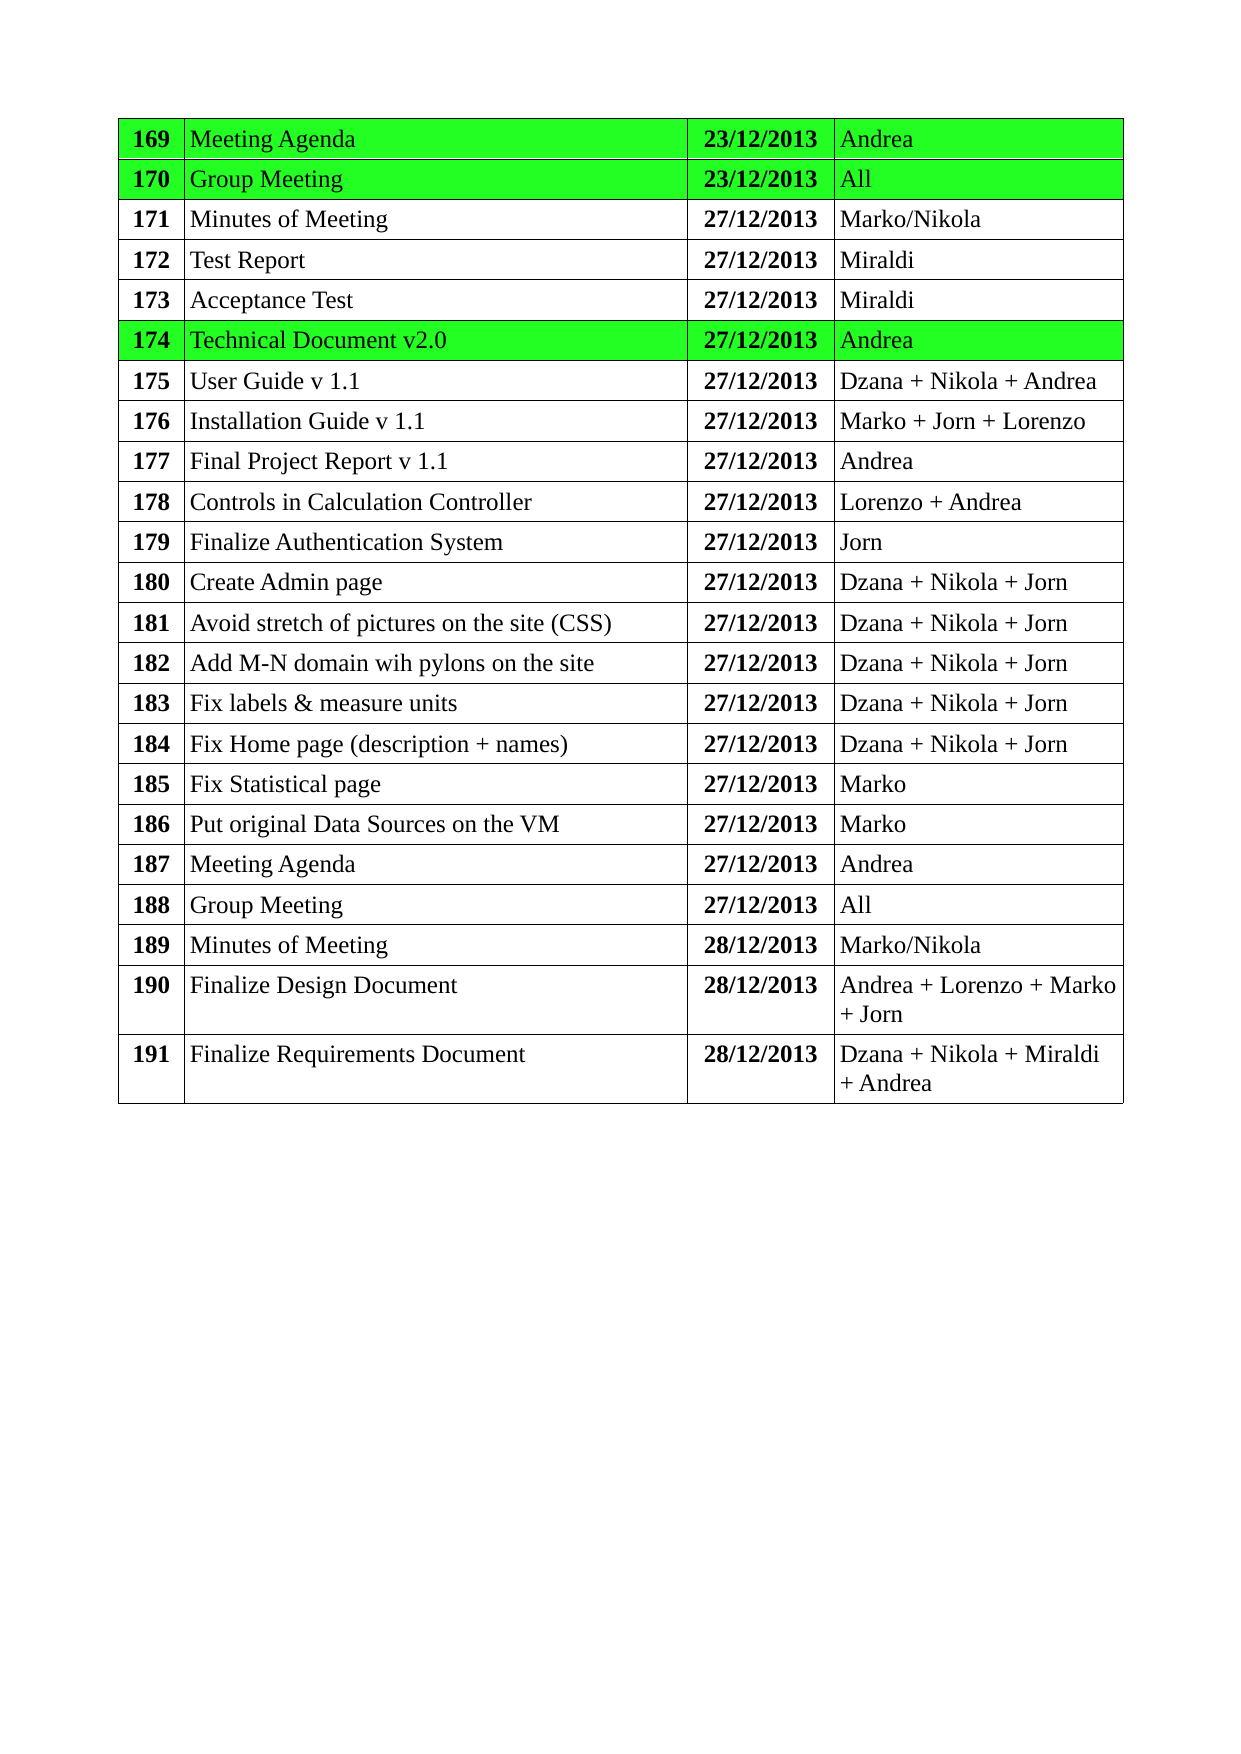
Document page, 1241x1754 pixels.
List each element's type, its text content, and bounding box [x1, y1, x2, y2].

table_cell 183 [119, 684, 184, 723]
table_cell 27/12/2013 [688, 361, 834, 400]
table_cell Finalize Design Document [185, 966, 687, 1034]
table_cell Finalize Authentication System [185, 522, 687, 562]
table_cell 27/12/2013 [688, 442, 834, 481]
table_cell 27/12/2013 [688, 321, 834, 360]
table_cell Marko [835, 805, 1123, 844]
table_cell 182 [119, 643, 184, 682]
table_cell Acceptance Test [185, 280, 687, 320]
table_cell Avoid stretch of pictures on the site (CSS) [185, 603, 687, 642]
table_cell 27/12/2013 [688, 200, 834, 239]
table_cell 27/12/2013 [688, 522, 834, 562]
table_cell 27/12/2013 [688, 563, 834, 602]
table_cell Dzana + Nikola + Jorn [835, 724, 1123, 763]
table_cell Installation Guide v 1.1 [185, 401, 687, 441]
table_cell Andrea [835, 321, 1123, 360]
table_cell 27/12/2013 [688, 240, 834, 279]
table_cell 175 [119, 361, 184, 400]
table_cell Meeting Agenda [185, 119, 687, 158]
table_cell 27/12/2013 [688, 724, 834, 763]
table_cell 186 [119, 805, 184, 844]
table_cell 189 [119, 925, 184, 965]
table_cell 176 [119, 401, 184, 441]
table_cell 27/12/2013 [688, 684, 834, 723]
table_cell Lorenzo + Andrea [835, 482, 1123, 521]
table_cell 188 [119, 885, 184, 924]
table_cell 184 [119, 724, 184, 763]
table_cell Test Report [185, 240, 687, 279]
table_cell Add M-N domain wih pylons on the site [185, 643, 687, 682]
table_cell Controls in Calculation Controller [185, 482, 687, 521]
table_cell 27/12/2013 [688, 885, 834, 924]
table_cell 27/12/2013 [688, 401, 834, 441]
table_cell Marko/Nikola [835, 925, 1123, 965]
table_cell Group Meeting [185, 885, 687, 924]
table_cell 27/12/2013 [688, 482, 834, 521]
table_cell Technical Document v2.0 [185, 321, 687, 360]
table_cell 23/12/2013 [688, 119, 834, 158]
table_cell 179 [119, 522, 184, 562]
table_cell Jorn [835, 522, 1123, 562]
table_cell Andrea [835, 119, 1123, 158]
table_cell Marko + Jorn + Lorenzo [835, 401, 1123, 441]
table_cell 27/12/2013 [688, 764, 834, 803]
table_cell 177 [119, 442, 184, 481]
table_cell 181 [119, 603, 184, 642]
table_cell Dzana + Nikola + Jorn [835, 643, 1123, 682]
table_cell 28/12/2013 [688, 1035, 834, 1103]
table_cell Dzana + Nikola + Andrea [835, 361, 1123, 400]
table_cell 27/12/2013 [688, 280, 834, 320]
table_cell 28/12/2013 [688, 966, 834, 1034]
table_cell All [835, 885, 1123, 924]
table_cell 180 [119, 563, 184, 602]
table_cell Create Admin page [185, 563, 687, 602]
table_cell Put original Data Sources on the VM [185, 805, 687, 844]
table_cell 173 [119, 280, 184, 320]
table_cell 23/12/2013 [688, 160, 834, 199]
table_cell Minutes of Meeting [185, 200, 687, 239]
table_cell Fix Home page (description + names) [185, 724, 687, 763]
table_cell 171 [119, 200, 184, 239]
table_cell 27/12/2013 [688, 805, 834, 844]
table_cell 174 [119, 321, 184, 360]
table_cell 27/12/2013 [688, 643, 834, 682]
table_cell 172 [119, 240, 184, 279]
table_cell Andrea [835, 442, 1123, 481]
table_cell 187 [119, 845, 184, 884]
table_cell Miraldi [835, 280, 1123, 320]
table_cell 170 [119, 160, 184, 199]
table_cell Final Project Report v 1.1 [185, 442, 687, 481]
table_cell 185 [119, 764, 184, 803]
table_cell 27/12/2013 [688, 603, 834, 642]
table_cell Minutes of Meeting [185, 925, 687, 965]
table_cell Andrea + Lorenzo + Marko + Jorn [835, 966, 1123, 1034]
table_cell 191 [119, 1035, 184, 1103]
table_cell Marko/Nikola [835, 200, 1123, 239]
table_cell Finalize Requirements Document [185, 1035, 687, 1103]
table_cell User Guide v 1.1 [185, 361, 687, 400]
table_cell Fix labels & measure units [185, 684, 687, 723]
table_cell 190 [119, 966, 184, 1034]
table_cell 28/12/2013 [688, 925, 834, 965]
table_cell Marko [835, 764, 1123, 803]
table_cell Dzana + Nikola + Jorn [835, 603, 1123, 642]
table_cell 27/12/2013 [688, 845, 834, 884]
table_cell Fix Statistical page [185, 764, 687, 803]
table_cell Dzana + Nikola + Jorn [835, 563, 1123, 602]
table_cell Group Meeting [185, 160, 687, 199]
table_cell Dzana + Nikola + Jorn [835, 684, 1123, 723]
table_cell All [835, 160, 1123, 199]
table_cell 169 [119, 119, 184, 158]
table_cell Andrea [835, 845, 1123, 884]
table_cell Miraldi [835, 240, 1123, 279]
table_cell Meeting Agenda [185, 845, 687, 884]
table_cell 178 [119, 482, 184, 521]
table_cell Dzana + Nikola + Miraldi + Andrea [835, 1035, 1123, 1103]
